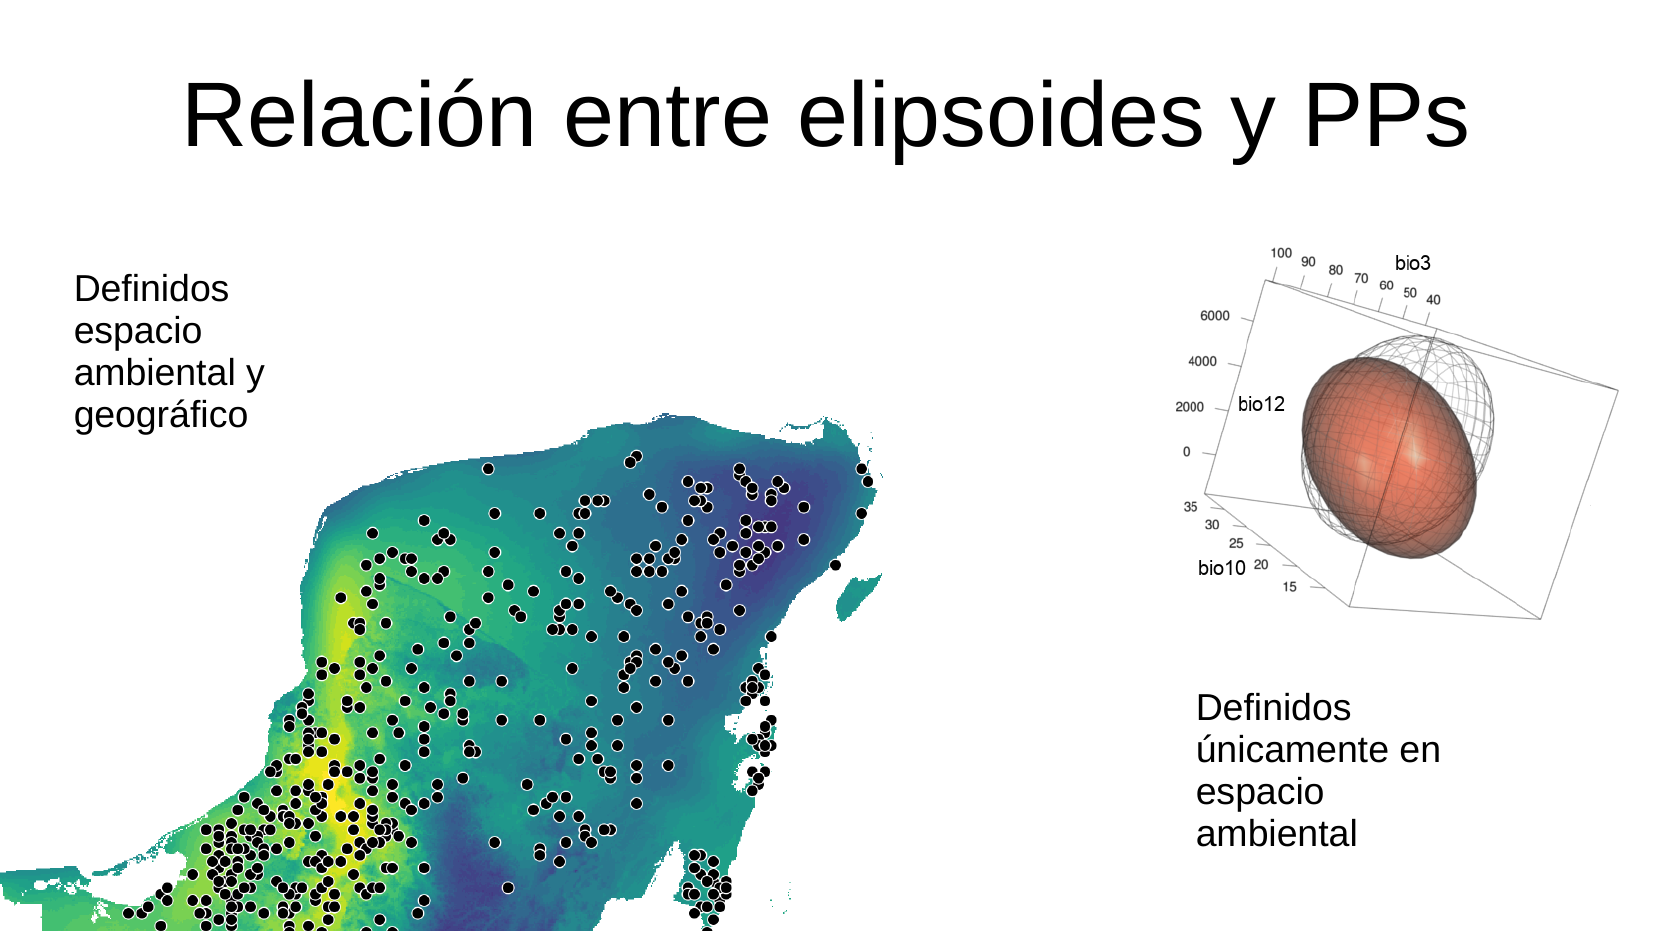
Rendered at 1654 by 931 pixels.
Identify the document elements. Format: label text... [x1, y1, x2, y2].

text_box Definidos únicamente en espacio ambiental [1181, 679, 1492, 862]
picture [1139, 236, 1625, 628]
text_box Definidos espacio ambiental y geográfico [59, 260, 370, 443]
picture [0, 408, 904, 931]
title Relación entre elipsoides y PPs [82, 37, 1571, 193]
